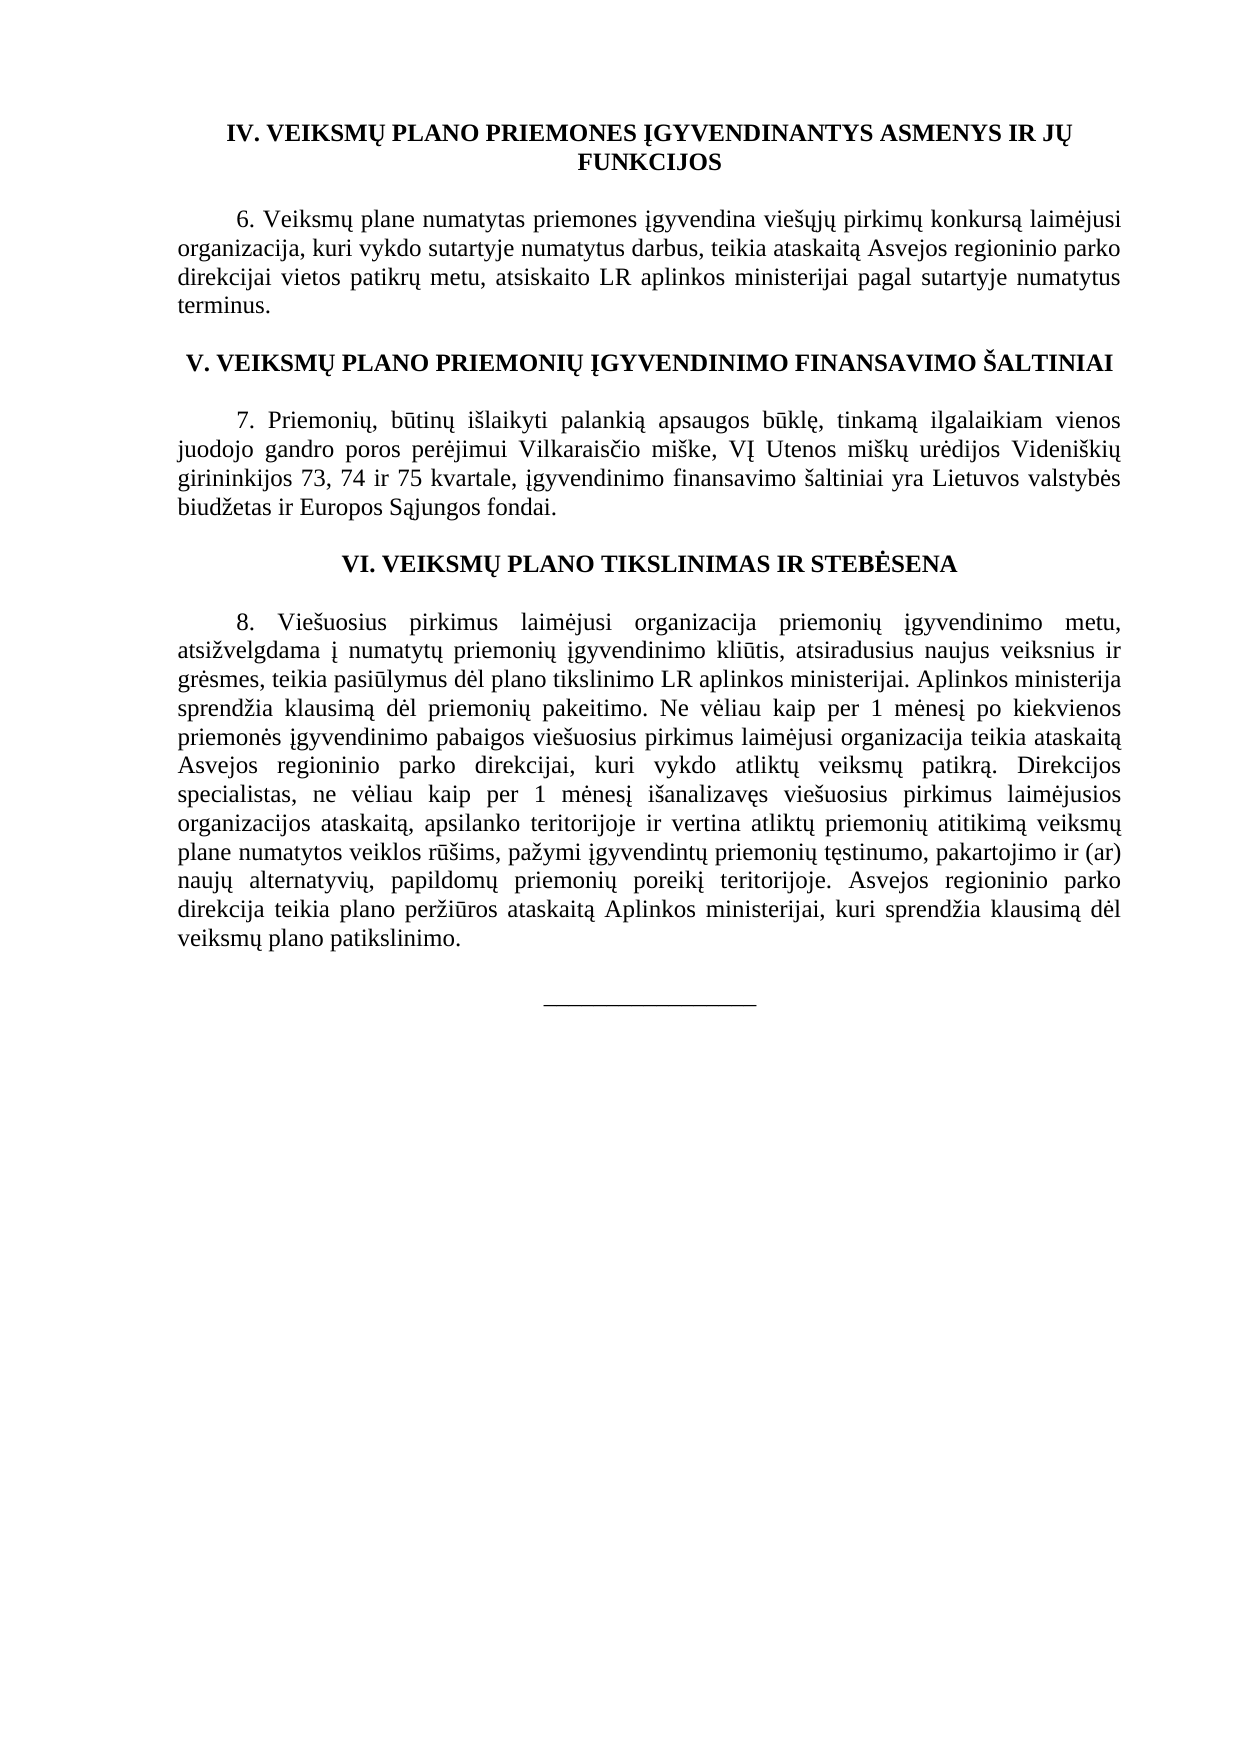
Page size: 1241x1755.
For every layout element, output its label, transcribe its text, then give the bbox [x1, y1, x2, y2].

text 6. Veiksmų plane numatytas priemones įgyvendina viešųjų pirkimų konkursą laimėjusi organizacija, kuri vykdo sutartyje numatytus darbus, teikia ataskaitą Asvejos regioninio parko direkcijai vietos patikrų metu, atsiskaito LR aplinkos ministerijai pagal sutartyje numatytus terminus. [177, 204, 1122, 319]
text V. veiksmų plano priemonių įgyvendinimo finansavimo šaltiniai [177, 348, 1122, 377]
text IV. veiksmų plano priemones įgyvendinantys asmenys ir jų funkcijos [177, 118, 1122, 176]
text _________________ [177, 981, 1122, 1009]
text VI. veiksmų plano tikslinimas ir stebėsena [177, 549, 1122, 578]
text 7. Priemonių, būtinų išlaikyti palankią apsaugos būklę, tinkamą ilgalaikiam vienos juodojo gandro poros perėjimui Vilkaraisčio miške, VĮ Utenos miškų urėdijos Videniškių girininkijos 73, 74 ir 75 kvartale, įgyvendinimo finansavimo šaltiniai yra Lietuvos valstybės biudžetas ir Europos Sąjungos fondai. [177, 406, 1122, 521]
text 8. Viešuosius pirkimus laimėjusi organizacija priemonių įgyvendinimo metu, atsižvelgdama į numatytų priemonių įgyvendinimo kliūtis, atsiradusius naujus veiksnius ir grėsmes, teikia pasiūlymus dėl plano tikslinimo LR aplinkos ministerijai. Aplinkos ministerija sprendžia klausimą dėl priemonių pakeitimo. Ne vėliau kaip per 1 mėnesį po kiekvienos priemonės įgyvendinimo pabaigos viešuosius pirkimus laimėjusi organizacija teikia ataskaitą Asvejos regioninio parko direkcijai, kuri vykdo atliktų veiksmų patikrą. Direkcijos specialistas, ne vėliau kaip per 1 mėnesį išanalizavęs viešuosius pirkimus laimėjusios organizacijos ataskaitą, apsilanko teritorijoje ir vertina atliktų priemonių atitikimą veiksmų plane numatytos veiklos rūšims, pažymi įgyvendintų priemonių tęstinumo, pakartojimo ir (ar) naujų alternatyvių, papildomų priemonių poreikį teritorijoje. Asvejos regioninio parko direkcija teikia plano peržiūros ataskaitą Aplinkos ministerijai, kuri sprendžia klausimą dėl veiksmų plano patikslinimo. [177, 607, 1122, 952]
